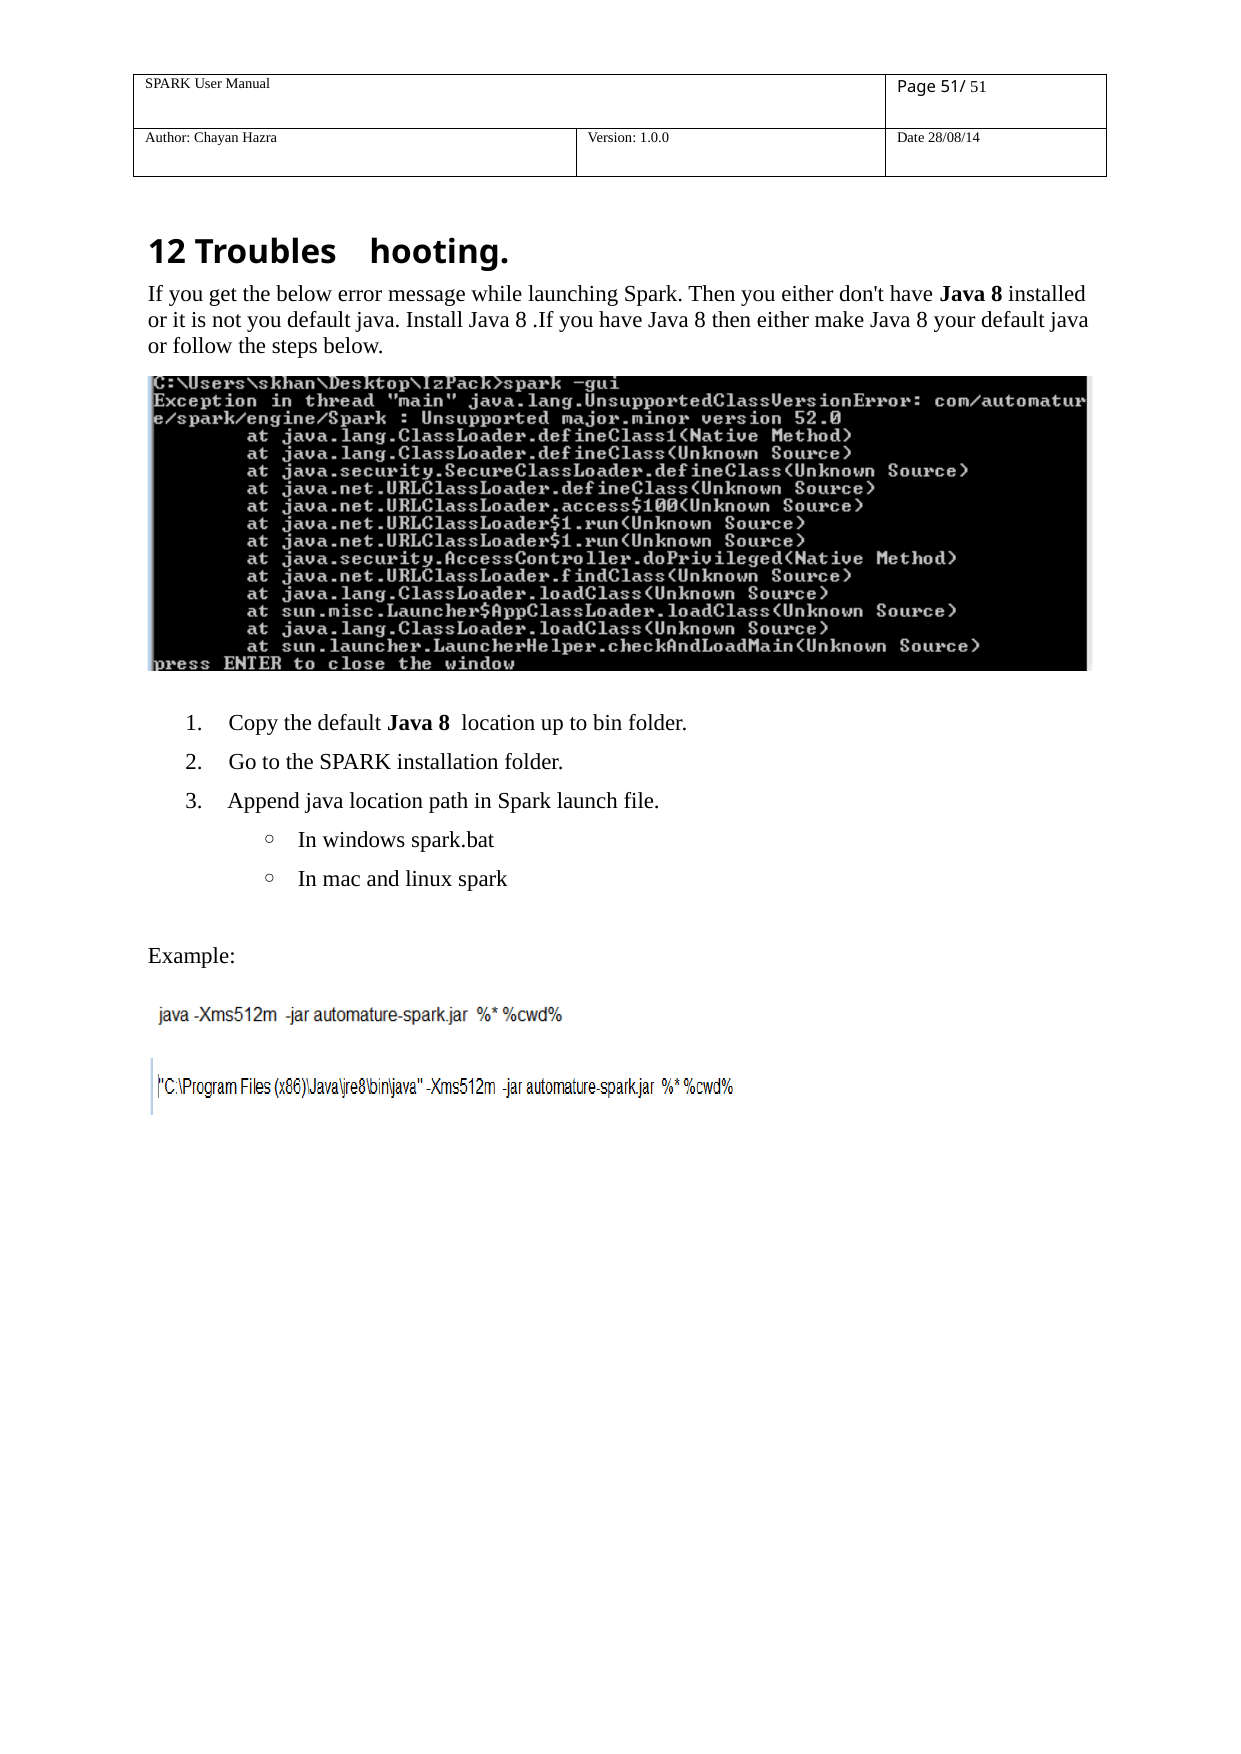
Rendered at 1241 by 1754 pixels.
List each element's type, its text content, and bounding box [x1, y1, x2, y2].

picture [147, 376, 1093, 671]
list In windows spark.bat [260, 826, 1092, 852]
subtitle 12 Troubles hooting. [148, 228, 1092, 273]
text Example: [148, 942, 1092, 969]
list Go to the SPARK installation folder. [185, 748, 1092, 774]
list In mac and linux spark [260, 864, 1092, 891]
list Copy the default Java 8 location up to bin folder. [185, 709, 1092, 736]
list Append java location path in Spark launch file. [185, 787, 1092, 813]
picture [150, 1058, 750, 1115]
picture [155, 981, 568, 1039]
text If you get the below error message while launching Spark. Then you either don't have Java 8 installed or it is not you default java. Install Java 8 .If you have Java 8 then either make Java 8 your default java or follow the steps below. [148, 280, 1092, 359]
